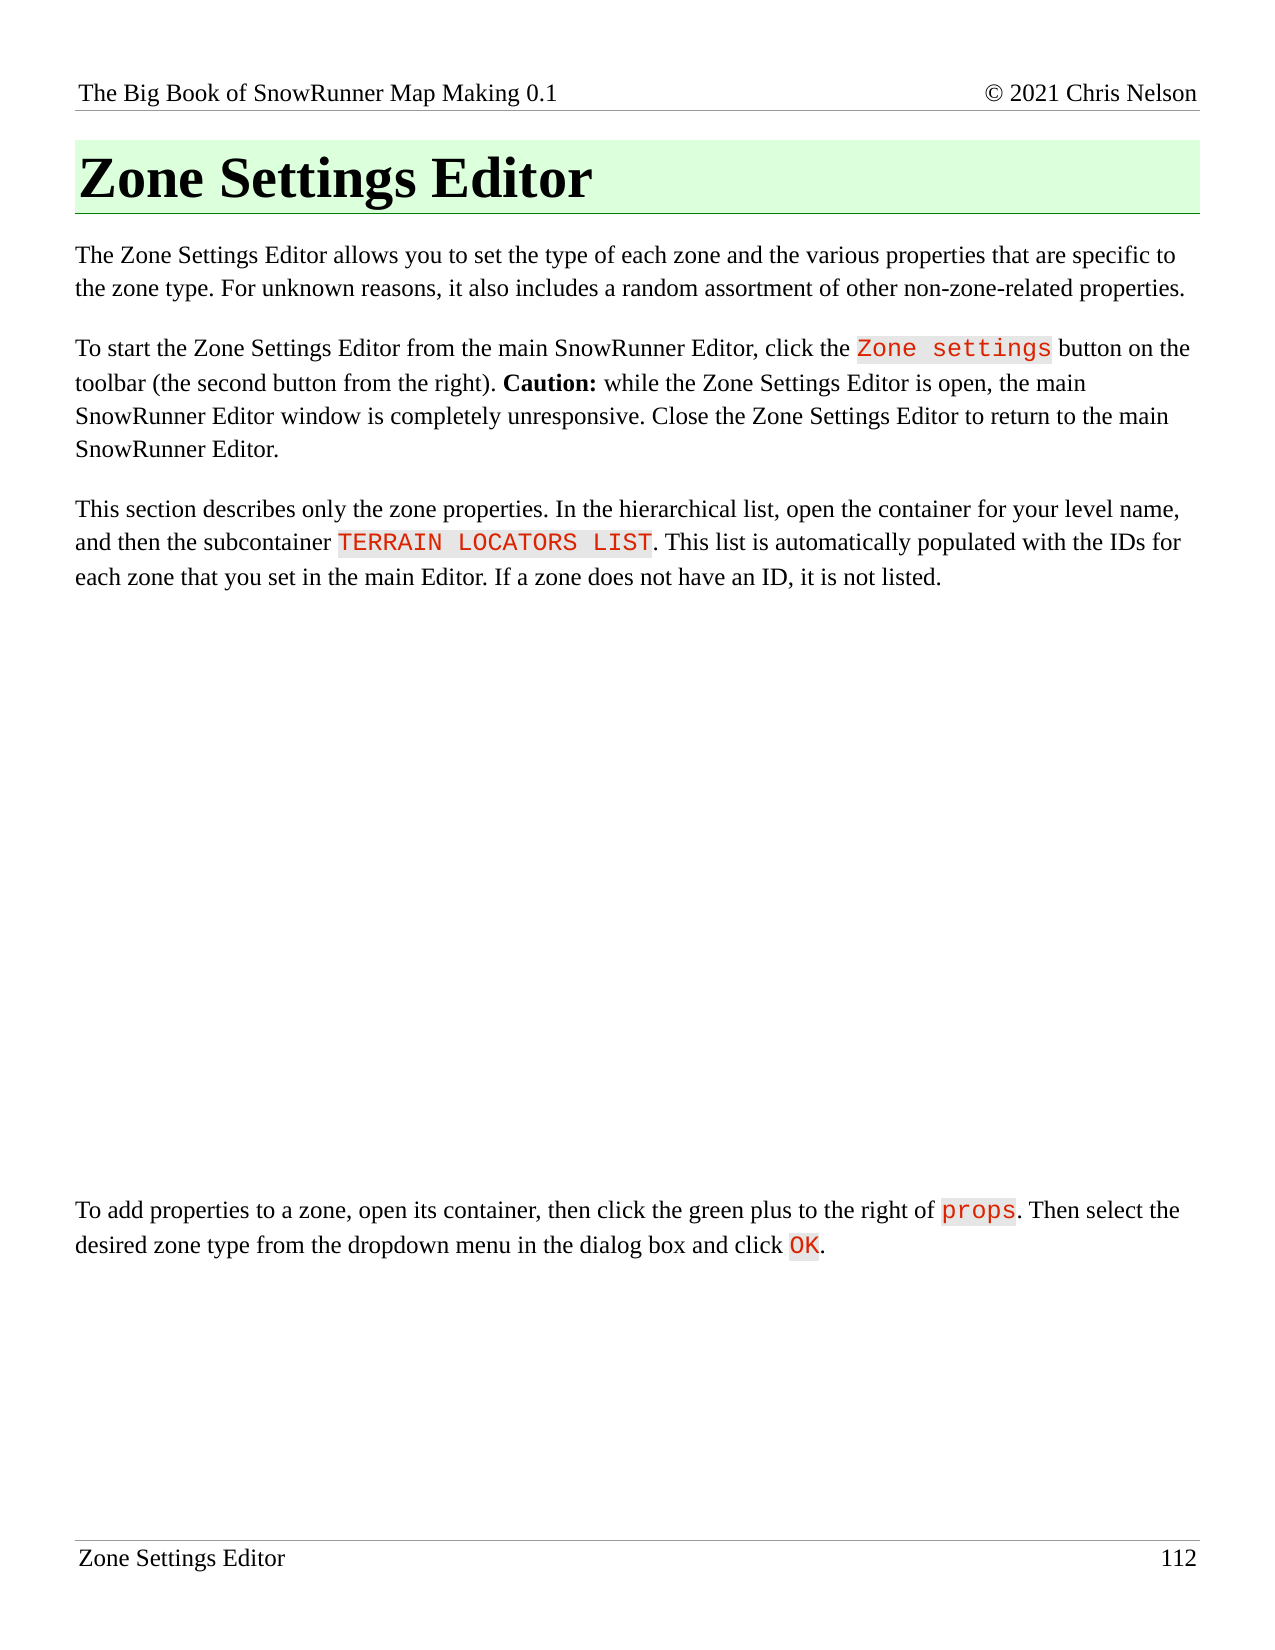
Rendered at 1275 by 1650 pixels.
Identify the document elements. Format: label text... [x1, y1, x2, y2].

subtitle Zone Settings Editor [75, 140, 1200, 213]
text This section describes only the zone properties. In the hierarchical list, open the container for your level name, and then the subcontainer TERRAIN LOCATORS LIST. This list is automatically populated with the IDs for each zone that you set in the main Editor. If a zone does not have an ID, it is not listed. [75, 494, 1200, 591]
text To start the Zone Settings Editor from the main SnowRunner Editor, click the Zone settings button on the toolbar (the second button from the right). Caution: while the Zone Settings Editor is open, the main SnowRunner Editor window is completely unresponsive. Close the Zone Settings Editor to return to the main SnowRunner Editor. [75, 333, 1200, 463]
text To add properties to a zone, open its container, then click the green plus to the right of props. Then select the desired zone type from the dropdown menu in the dialog box and click OK. [75, 1195, 1200, 1261]
text The Zone Settings Editor allows you to set the type of each zone and the various properties that are specific to the zone type. For unknown reasons, it also includes a random assortment of other non-zone-related properties. [75, 240, 1200, 302]
